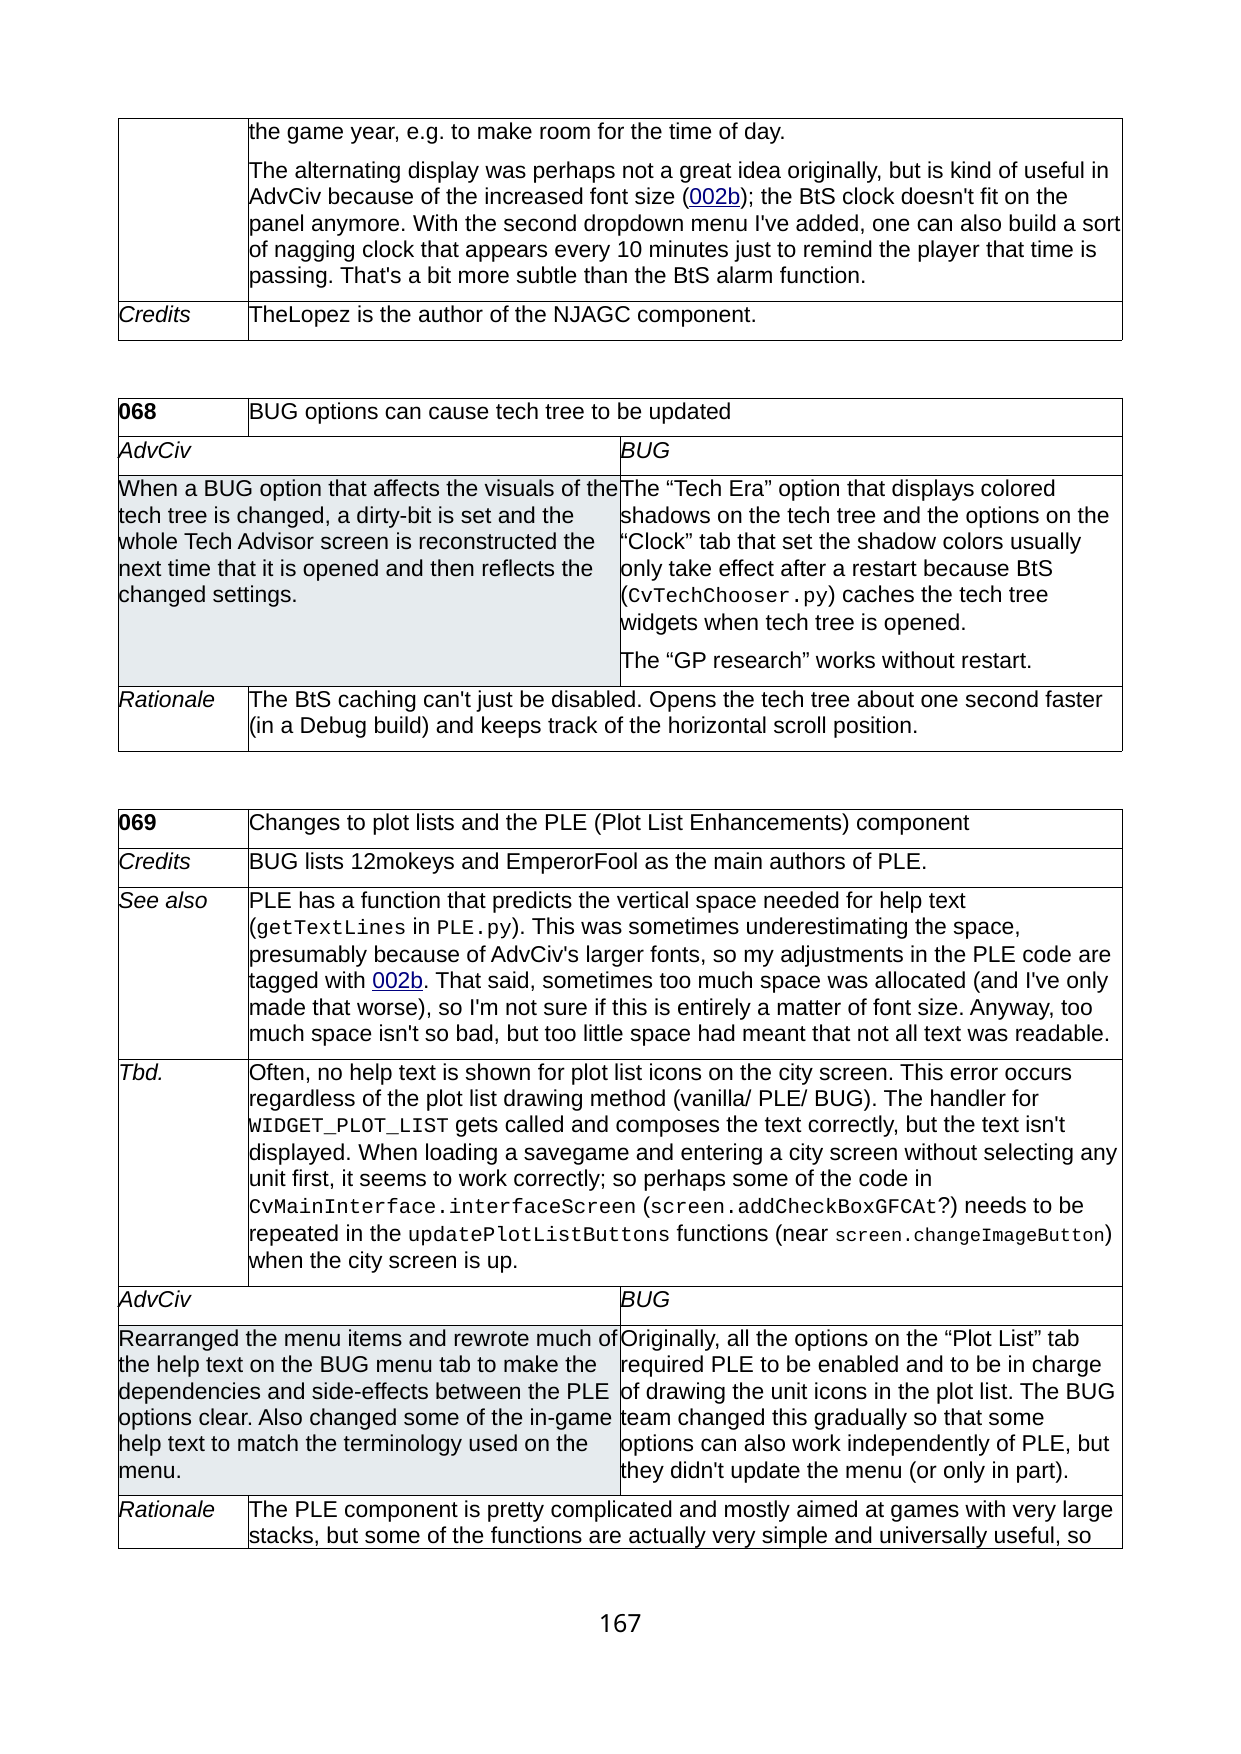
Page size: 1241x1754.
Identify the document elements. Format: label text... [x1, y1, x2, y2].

table_cell Tbd. [119, 1060, 248, 1286]
table_cell the game year, e.g. to make room for the time of day. The alternating display was perhaps not a great idea originally, but is kind of useful in AdvCiv because of the increased font size (002b); the BtS clock doesn't fit on the panel anymore. With the second dropdown menu I've added, one can also build a sort of nagging clock that appears every 10 minutes just to remind the player that time is passing. That's a bit more subtle than the BtS alarm function. [249, 119, 1122, 301]
table_header BUG options can cause tech tree to be updated [249, 399, 1122, 436]
table_cell The BtS caching can't just be disabled. Opens the tech tree about one second faster (in a Debug build) and keeps track of the horizontal scroll position. [249, 687, 1122, 751]
table_cell See also [119, 888, 248, 1058]
table_cell AdvCiv [119, 1287, 620, 1325]
table_cell Rationale [119, 1496, 248, 1548]
table_cell BUG [621, 437, 1122, 475]
table_cell Rearranged the menu items and rewrote much of the help text on the BUG menu tab to make the dependencies and side-effects between the PLE options clear. Also changed some of the in-game help text to match the terminology used on the menu. [119, 1326, 620, 1495]
table_header 069 [119, 810, 248, 848]
table_header 068 [119, 399, 248, 436]
table_cell AdvCiv [119, 437, 620, 475]
table_cell Originally, all the options on the “Plot List” tab required PLE to be enabled and to be in charge of drawing the unit icons in the plot list. The BUG team changed this gradually so that some options can also work independently of PLE, but they didn't update the menu (or only in part). [621, 1326, 1122, 1495]
table_cell When a BUG option that affects the visuals of the tech tree is changed, a dirty-bit is set and the whole Tech Advisor screen is reconstructed the next time that it is opened and then reflects the changed settings. [119, 476, 620, 686]
table_cell Rationale [119, 687, 248, 751]
table_cell BUG lists 12mokeys and EmperorFool as the main authors of PLE. [249, 849, 1122, 887]
table_cell BUG [621, 1287, 1122, 1325]
table_header Changes to plot lists and the PLE (Plot List Enhancements) component [249, 810, 1122, 848]
table_cell Often, no help text is shown for plot list icons on the city screen. This error occurs regardless of the plot list drawing method (vanilla/ PLE/ BUG). The handler for WIDGET_PLOT_LIST gets called and composes the text correctly, but the text isn't displayed. When loading a savegame and entering a city screen without selecting any unit first, it seems to work correctly; so perhaps some of the code in CvMainInterface.interfaceScreen (screen.addCheckBoxGFCAt?) needs to be repeated in the updatePlotListButtons functions (near screen.changeImageButton) when the city screen is up. [249, 1060, 1122, 1286]
table_cell The “Tech Era” option that displays colored shadows on the tech tree and the options on the “Clock” tab that set the shadow colors usually only take effect after a restart because BtS (CvTechChooser.py) caches the tech tree widgets when tech tree is opened. The “GP research” works without restart. [621, 476, 1122, 686]
table_cell PLE has a function that predicts the vertical space needed for help text (getTextLines in PLE.py). This was sometimes underestimating the space, presumably because of AdvCiv's larger fonts, so my adjustments in the PLE code are tagged with 002b. That said, sometimes too much space was allocated (and I've only made that worse), so I'm not sure if this is entirely a matter of font size. Anyway, too much space isn't so bad, but too little space had meant that not all text was readable. [249, 888, 1122, 1058]
table_cell Credits [119, 849, 248, 887]
table_cell TheLopez is the author of the NJAGC component. [249, 302, 1122, 340]
table_cell Credits [119, 302, 248, 340]
table_cell The PLE component is pretty complicated and mostly aimed at games with very large stacks, but some of the functions are actually very simple and universally useful, so [249, 1496, 1122, 1548]
table_cell [119, 119, 248, 301]
